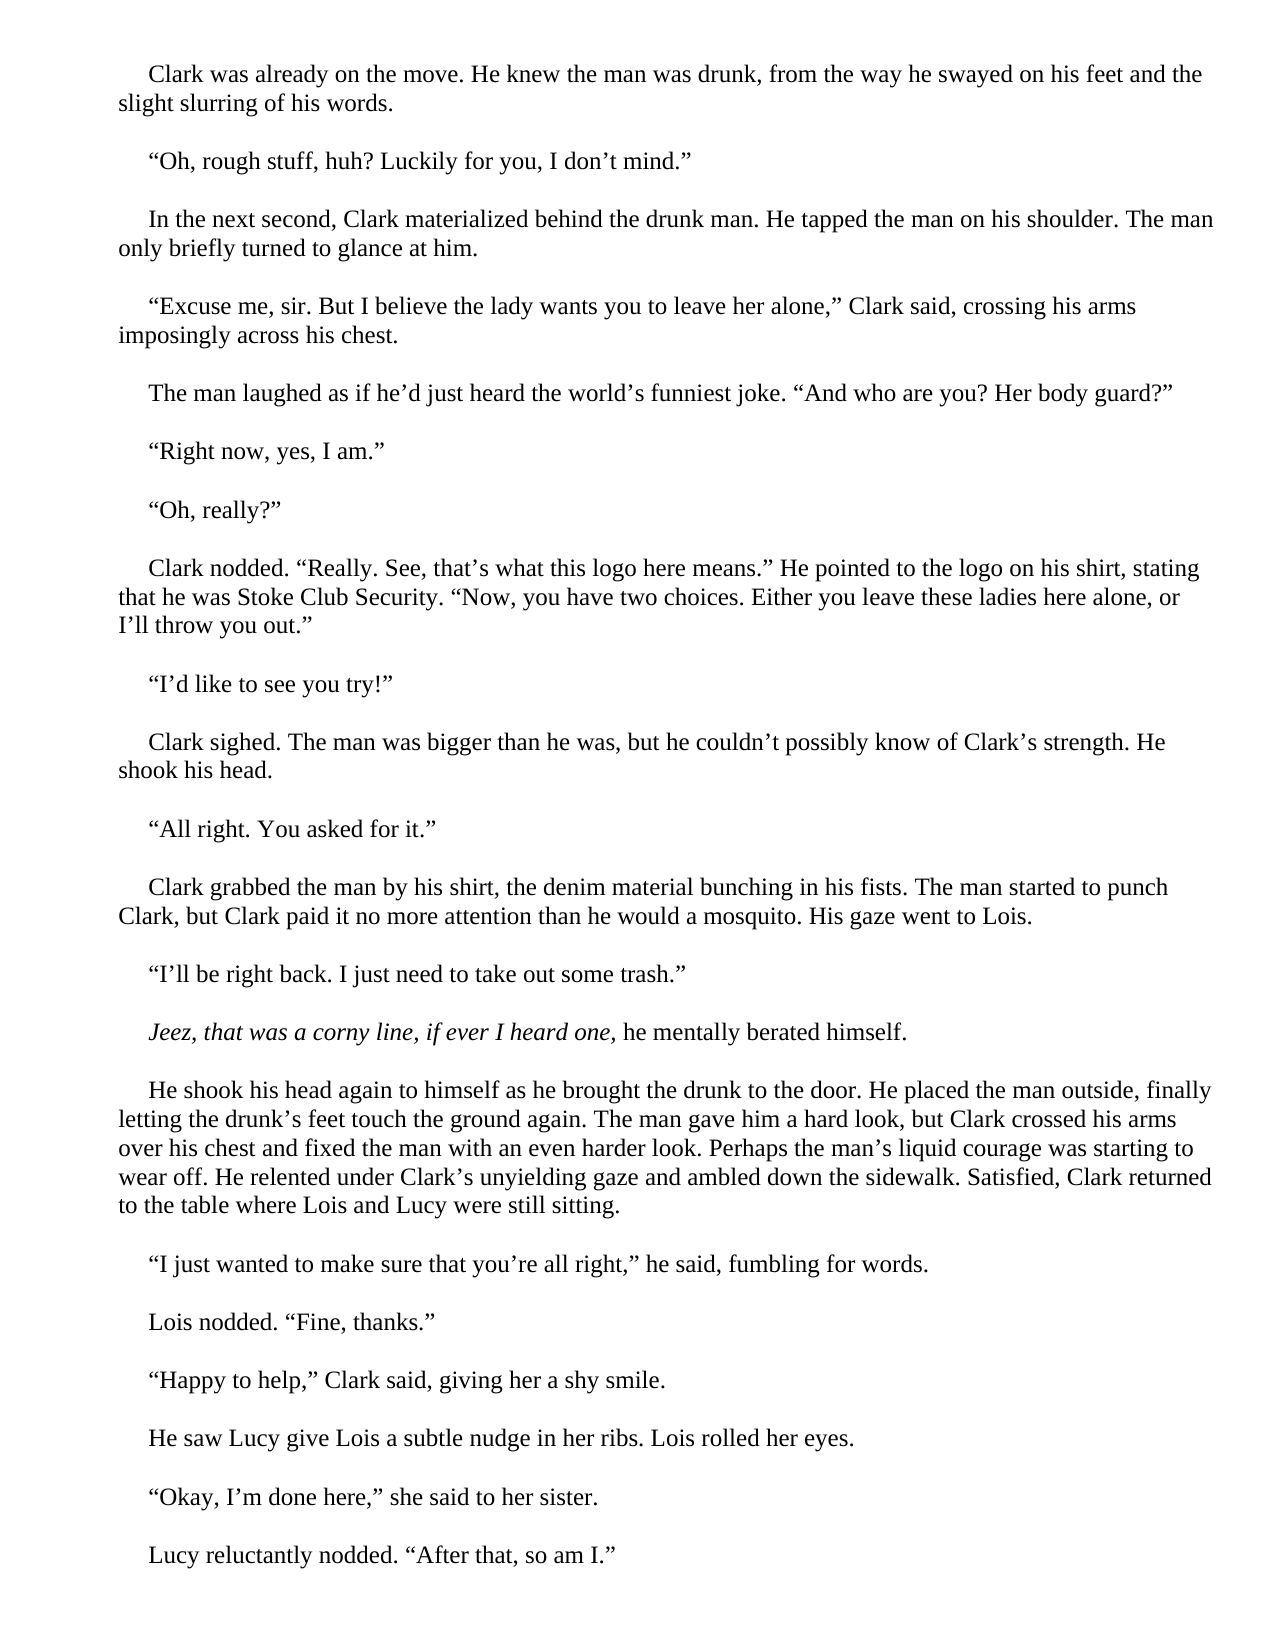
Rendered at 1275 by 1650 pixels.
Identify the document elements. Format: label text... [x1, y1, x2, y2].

text In the next second, Clark materialized behind the drunk man. He tapped the man on his shoulder. The man only briefly turned to glance at him. [118, 204, 1216, 262]
text “Oh, rough stuff, huh? Luckily for you, I don’t mind.” [118, 146, 1216, 175]
text “Okay, I’m done here,” she said to her sister. [118, 1482, 1216, 1510]
text “Happy to help,” Clark said, giving her a shy smile. [118, 1365, 1216, 1394]
text “I’d like to see you try!” [118, 669, 1216, 697]
text “Oh, really?” [118, 495, 1216, 523]
text “Excuse me, sir. But I believe the lady wants you to leave her alone,” Clark said, crossing his arms imposingly across his chest. [118, 291, 1216, 349]
text Lois nodded. “Fine, thanks.” [118, 1307, 1216, 1336]
text Lucy reluctantly nodded. “After that, so am I.” [118, 1540, 1216, 1569]
text He shook his head again to himself as he brought the drunk to the door. He placed the man outside, finally letting the drunk’s feet touch the ground again. The man gave him a hard look, but Clark crossed his arms over his chest and fixed the man with an even harder look. Perhaps the man’s liquid courage was starting to wear off. He relented under Clark’s unyielding gaze and ambled down the sidewalk. Satisfied, Clark returned to the table where Lois and Lucy were still sitting. [118, 1076, 1216, 1219]
text “All right. You asked for it.” [118, 814, 1216, 843]
text Clark nodded. “Really. See, that’s what this logo here means.” He pointed to the logo on his shirt, stating that he was Stoke Club Security. “Now, you have two choices. Either you leave these ladies here alone, or I’ll throw you out.” [118, 553, 1216, 639]
text The man laughed as if he’d just heard the world’s funniest joke. “And who are you? Her body guard?” [118, 378, 1216, 407]
text “I just wanted to make sure that you’re all right,” he said, fumbling for words. [118, 1249, 1216, 1277]
text “I’ll be right back. I just need to take out some trash.” [118, 959, 1216, 988]
text Clark grabbed the man by his shirt, the denim material bunching in his fists. The man started to punch Clark, but Clark paid it no more attention than he would a mosquito. His gaze went to Lois. [118, 872, 1216, 929]
text He saw Lucy give Lois a subtle nudge in her ribs. Lois rolled her eyes. [118, 1423, 1216, 1452]
text Jeez, that was a corny line, if ever I heard one, he mentally berated himself. [118, 1017, 1216, 1046]
text “Right now, yes, I am.” [118, 436, 1216, 465]
text Clark was already on the move. He knew the man was drunk, from the way he swayed on his feet and the slight slurring of his words. [118, 59, 1216, 117]
text Clark sighed. The man was bigger than he was, but he couldn’t possibly know of Clark’s strength. He shook his head. [118, 727, 1216, 784]
